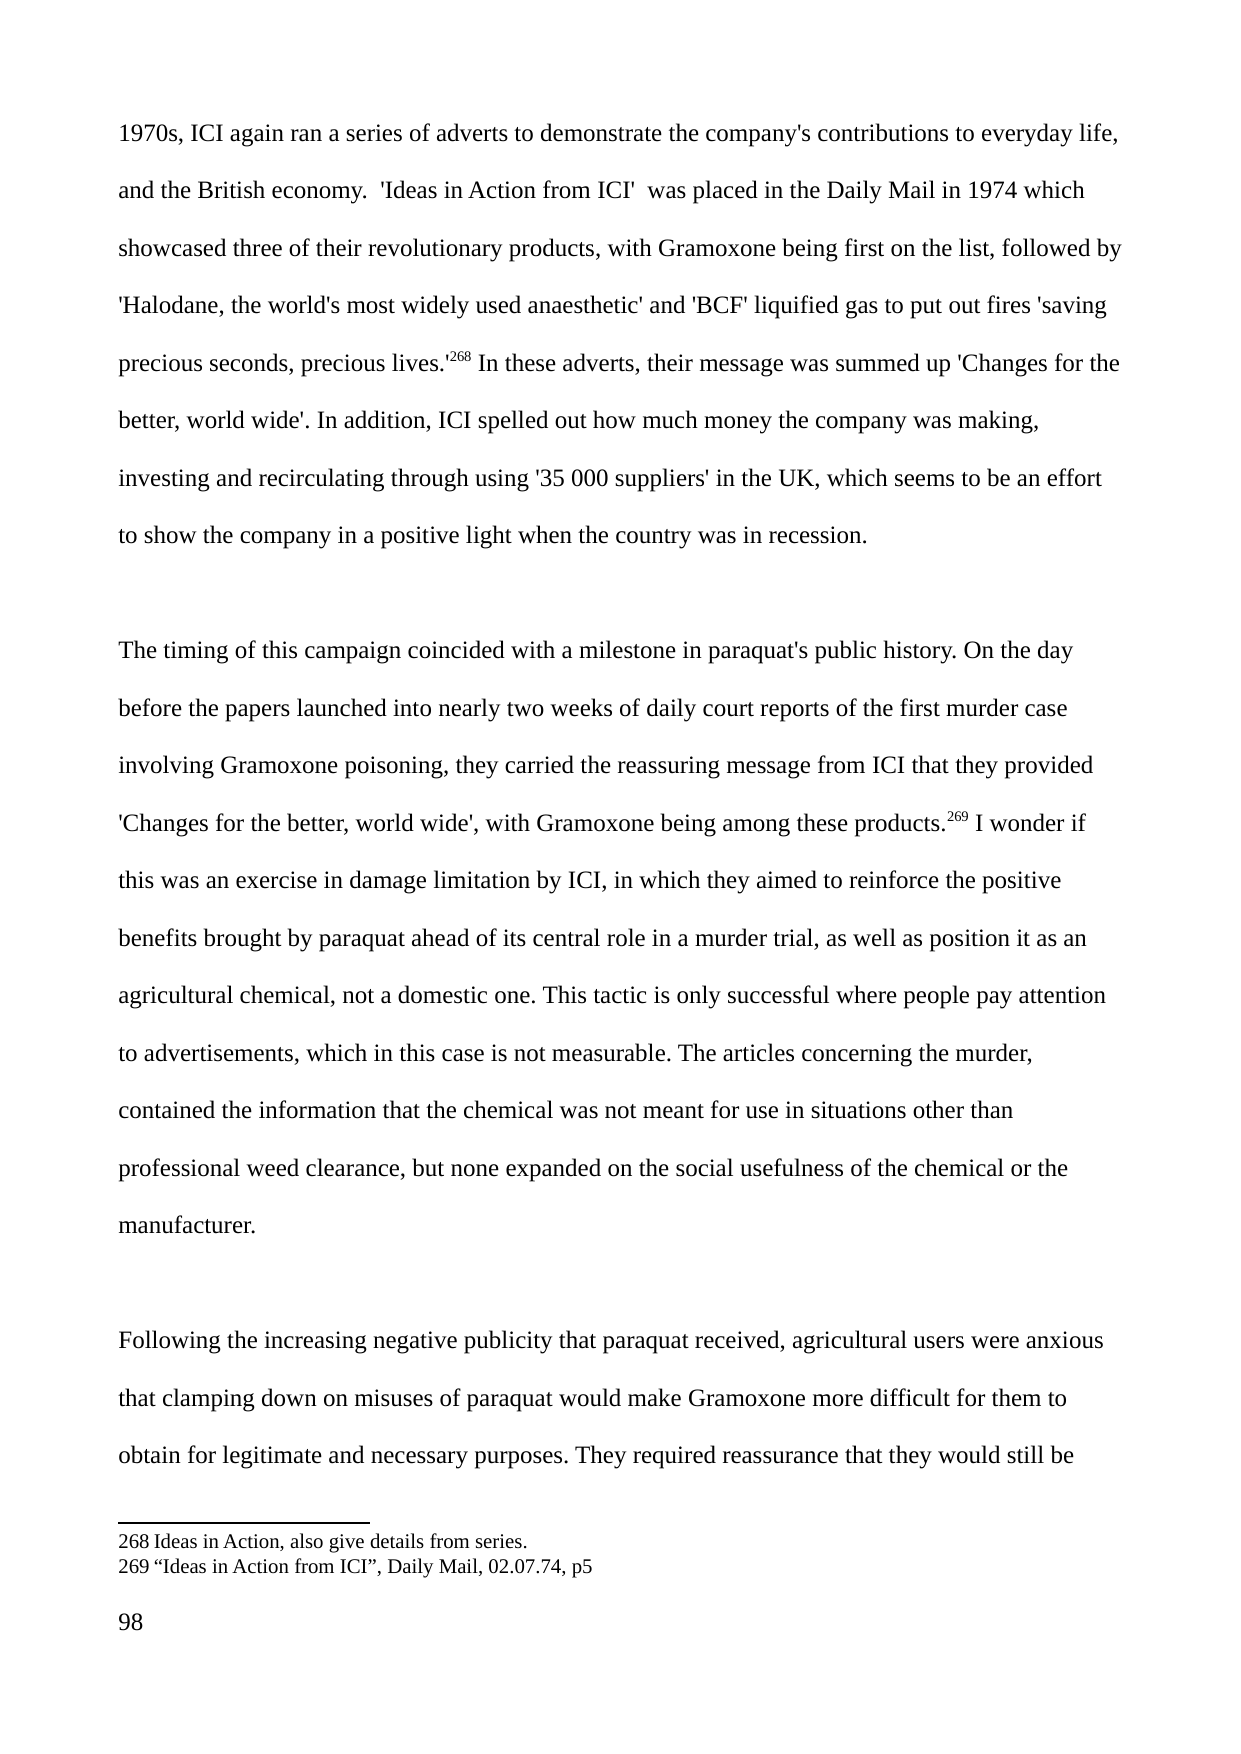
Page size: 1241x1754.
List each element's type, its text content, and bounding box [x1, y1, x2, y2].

text The timing of this campaign coincided with a milestone in paraquat's public history. On the day before the papers launched into nearly two weeks of daily court reports of the first murder case involving Gramoxone poisoning, they carried the reassuring message from ICI that they provided 'Changes for the better, world wide', with Gramoxone being among these products. I wonder if this was an exercise in damage limitation by ICI, in which they aimed to reinforce the positive benefits brought by paraquat ahead of its central role in a murder trial, as well as position it as an agricultural chemical, not a domestic one. This tactic is only successful where people pay attention to advertisements, which in this case is not measurable. The articles concerning the murder, contained the information that the chemical was not meant for use in situations other than professional weed clearance, but none expanded on the social usefulness of the chemical or the manufacturer. [118, 636, 1122, 1239]
text “Ideas in Action from ICI”, Daily Mail, 02.07.74, p5 [118, 1553, 1122, 1578]
text 1970s, ICI again ran a series of adverts to demonstrate the company's contributions to everyday life, and the British economy. 'Ideas in Action from ICI' was placed in the Daily Mail in 1974 which showcased three of their revolutionary products, with Gramoxone being first on the list, followed by 'Halodane, the world's most widely used anaesthetic' and 'BCF' liquified gas to put out fires 'saving precious seconds, precious lives.' In these adverts, their message was summed up 'Changes for the better, world wide'. In addition, ICI spelled out how much money the company was making, investing and recirculating through using '35 000 suppliers' in the UK, which seems to be an effort to show the company in a positive light when the country was in recession. [118, 118, 1122, 549]
text Following the increasing negative publicity that paraquat received, agricultural users were anxious that clamping down on misuses of paraquat would make Gramoxone more difficult for them to obtain for legitimate and necessary purposes. They required reassurance that they would still be [118, 1326, 1122, 1469]
text Ideas in Action, also give details from series. [118, 1529, 1122, 1553]
